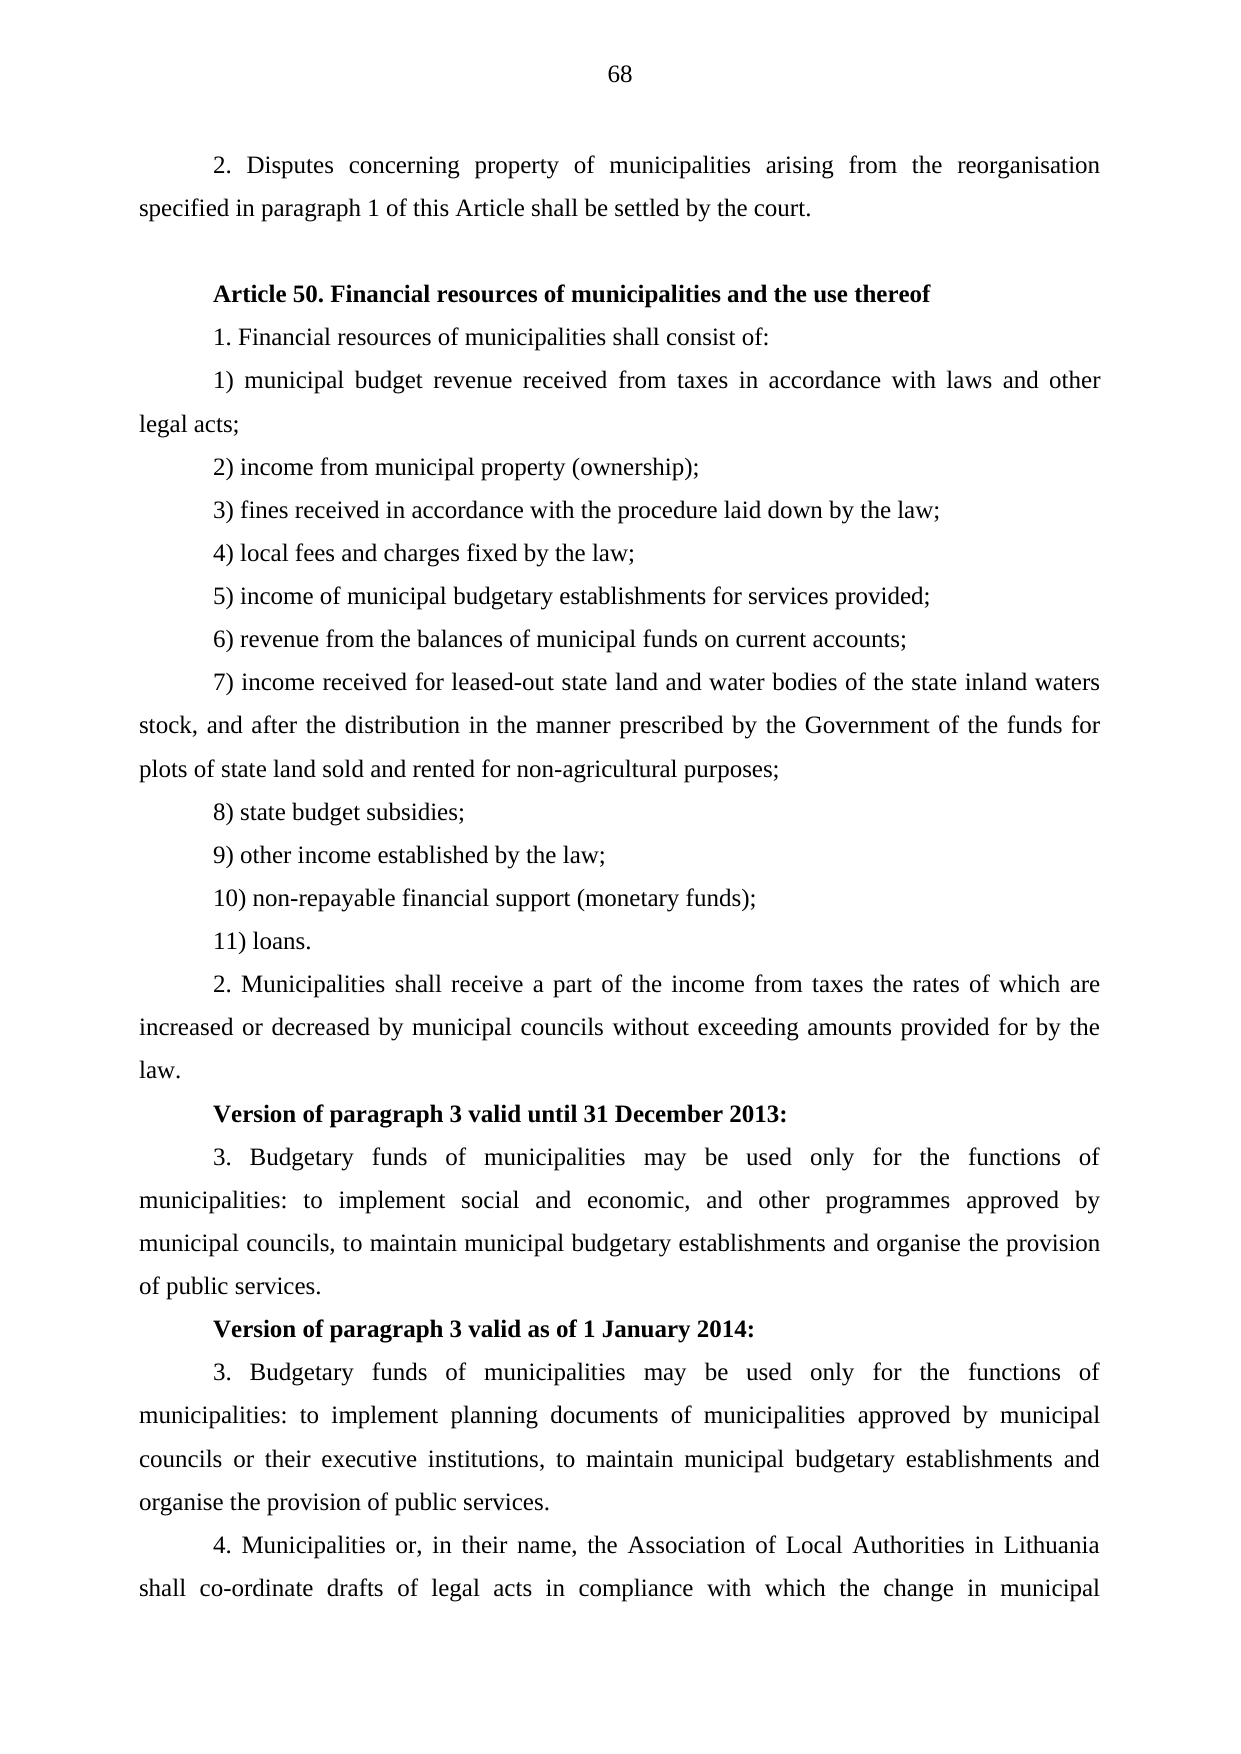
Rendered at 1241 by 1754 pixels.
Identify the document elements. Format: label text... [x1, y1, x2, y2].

text Article 50. Financial resources of municipalities and the use thereof [139, 279, 1101, 308]
text 3. Budgetary funds of municipalities may be used only for the functions of municipalities: to implement social and economic, and other programmes approved by municipal councils, to maintain municipal budgetary establishments and organise the provision of public services. [139, 1142, 1101, 1300]
text 11) loans. [139, 926, 1101, 955]
text 4. Municipalities or, in their name, the Association of Local Authorities in Lithuania shall co-ordinate drafts of legal acts in compliance with which the change in municipal [139, 1530, 1101, 1602]
text 1) municipal budget revenue received from taxes in accordance with laws and other legal acts; [139, 366, 1101, 437]
text 1. Financial resources of municipalities shall consist of: [139, 322, 1101, 351]
text 2. Disputes concerning property of municipalities arising from the reorganisation specified in paragraph 1 of this Article shall be settled by the court. [139, 150, 1101, 222]
text 4) local fees and charges fixed by the law; [139, 538, 1101, 567]
text 6) revenue from the balances of municipal funds on current accounts; [139, 624, 1101, 653]
text 8) state budget subsidies; [139, 797, 1101, 826]
text 5) income of municipal budgetary establishments for services provided; [139, 581, 1101, 610]
text 7) income received for leased-out state land and water bodies of the state inland waters stock, and after the distribution in the manner prescribed by the Government of the funds for plots of state land sold and rented for non-agricultural purposes; [139, 667, 1101, 782]
text 2. Municipalities shall receive a part of the income from taxes the rates of which are increased or decreased by municipal councils without exceeding amounts provided for by the law. [139, 969, 1101, 1084]
text 3) fines received in accordance with the procedure laid down by the law; [139, 495, 1101, 524]
text 3. Budgetary funds of municipalities may be used only for the functions of municipalities: to implement planning documents of municipalities approved by municipal councils or their executive institutions, to maintain municipal budgetary establishments and organise the provision of public services. [139, 1357, 1101, 1516]
text 10) non-repayable financial support (monetary funds); [139, 883, 1101, 912]
text 9) other income established by the law; [139, 840, 1101, 869]
text Version of paragraph 3 valid as of 1 January 2014: [139, 1314, 1101, 1343]
text 2) income from municipal property (ownership); [139, 452, 1101, 481]
text Version of paragraph 3 valid until 31 December 2013: [139, 1099, 1101, 1127]
